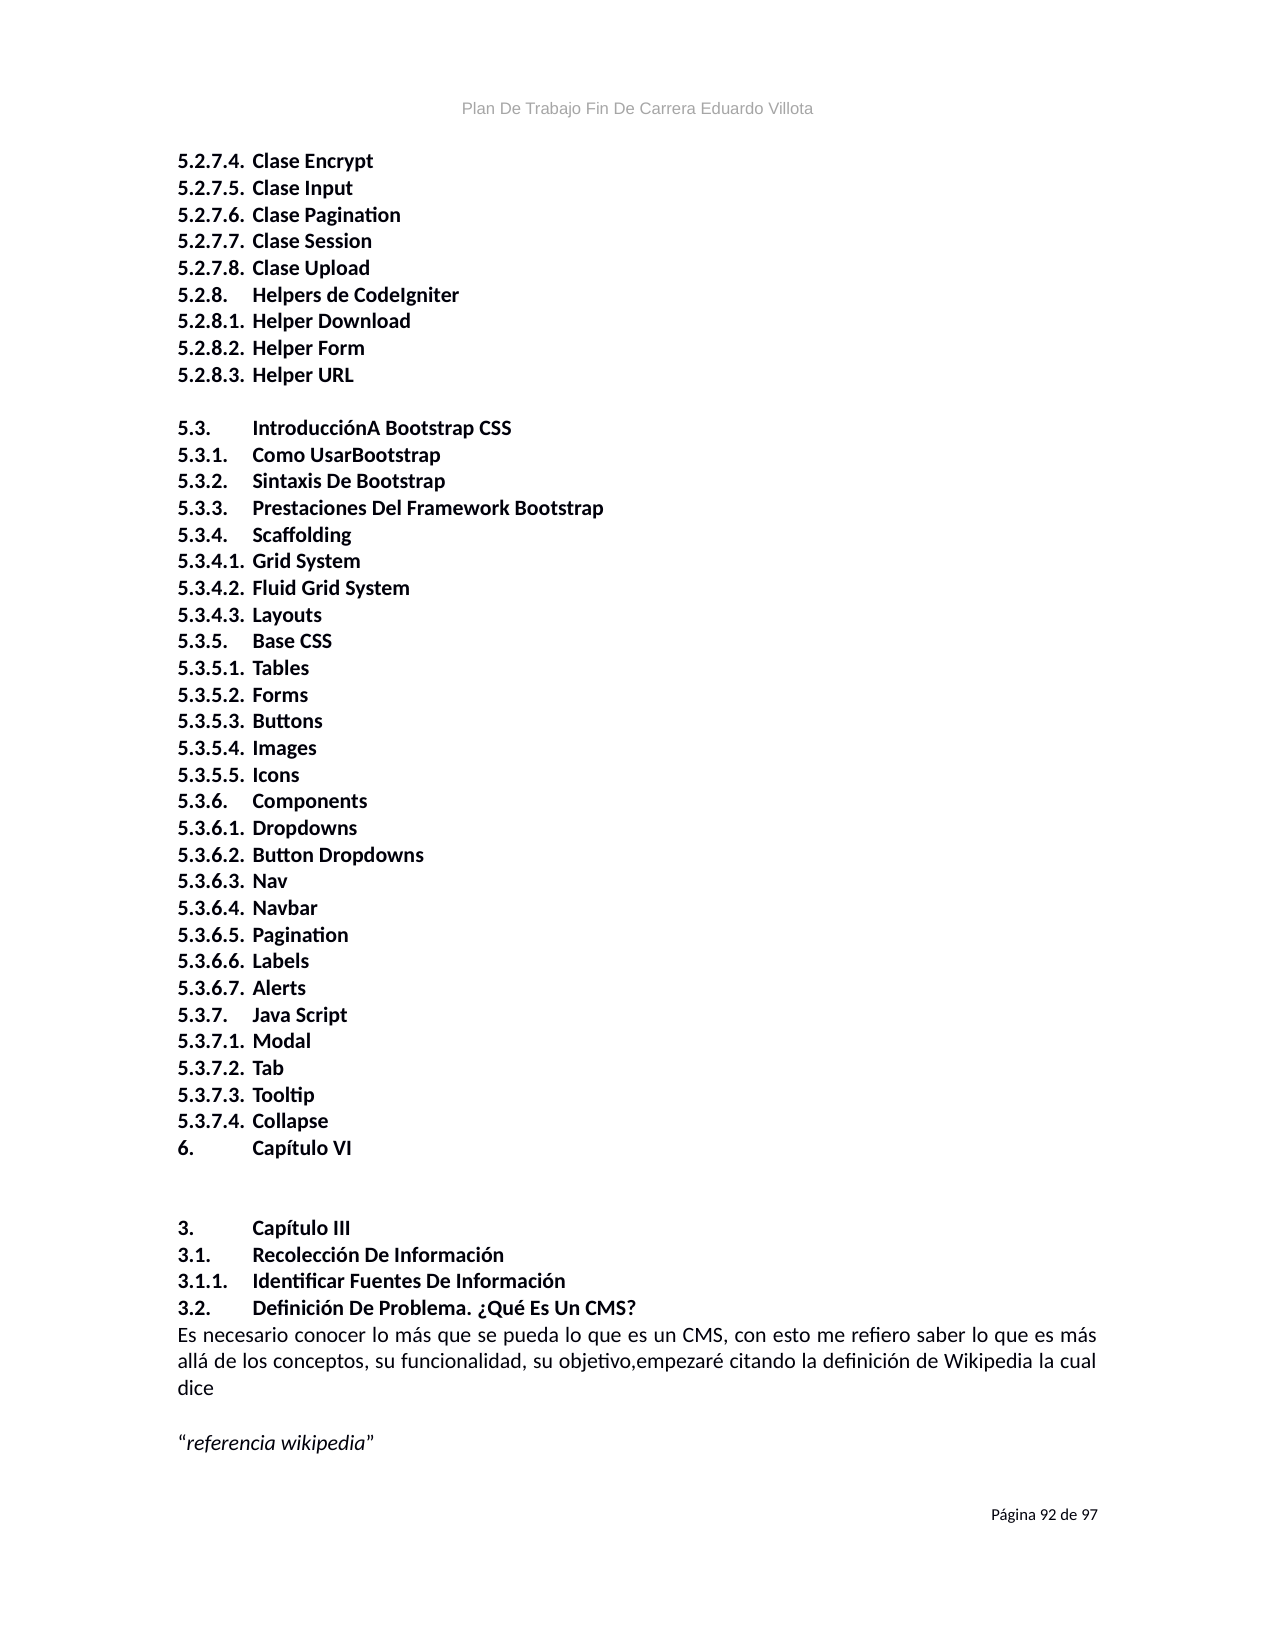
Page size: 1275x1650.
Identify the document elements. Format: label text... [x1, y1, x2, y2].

text 5.3.2. Sintaxis De Bootstrap [177, 468, 1098, 494]
text 5.3.6.4. Navbar [177, 894, 1098, 921]
text 5.3. IntroducciónA Bootstrap CSS [177, 414, 1098, 441]
text 3.1. Recolección De Información [177, 1241, 1098, 1268]
text 3.1.1. Identificar Fuentes De Información [177, 1268, 1098, 1294]
text 5.3.5.3. Buttons [177, 708, 1098, 734]
text 5.3.4.3. Layouts [177, 601, 1098, 628]
text 5.2.8.3. Helper URL [177, 361, 1098, 388]
text 3.2. Definición De Problema. ¿Qué Es Un CMS? [177, 1294, 1098, 1321]
text 5.2.8.1. Helper Download [177, 308, 1098, 334]
text 5.2.8.2. Helper Form [177, 334, 1098, 361]
text 5.3.6.3. Nav [177, 868, 1098, 894]
text 5.3.6.7. Alerts [177, 974, 1098, 1001]
text 6. Capítulo VI [177, 1134, 1098, 1161]
text 5.2.7.7. Clase Session [177, 228, 1098, 254]
text 5.3.5.5. Icons [177, 761, 1098, 788]
text 5.3.5.1. Tables [177, 654, 1098, 681]
text 5.3.5.4. Images [177, 734, 1098, 761]
text 5.3.4.1. Grid System [177, 548, 1098, 574]
text 5.3.4.2. Fluid Grid System [177, 574, 1098, 601]
text Es necesario conocer lo más que se pueda lo que es un CMS, con esto me refiero saber lo que es más allá de los conceptos, su funcionalidad, su objetivo,empezaré citando la definición de Wikipedia la cual dice [177, 1321, 1098, 1401]
text 5.2.7.6. Clase Pagination [177, 201, 1098, 228]
text 5.3.6.5. Pagination [177, 921, 1098, 948]
text 5.3.4. Scaffolding [177, 521, 1098, 548]
text 5.3.6.2. Button Dropdowns [177, 841, 1098, 868]
text 5.3.1. Como UsarBootstrap [177, 441, 1098, 468]
text 5.3.6.6. Labels [177, 948, 1098, 974]
text 5.2.7.5. Clase Input [177, 174, 1098, 201]
text 5.3.7.2. Tab [177, 1054, 1098, 1081]
text 5.3.7.3. Tooltip [177, 1081, 1098, 1108]
text “referencia wikipedia” [177, 1429, 1098, 1456]
text 5.2.7.4. Clase Encrypt [177, 148, 1098, 174]
text 5.3.6.1. Dropdowns [177, 814, 1098, 841]
text 5.3.7.4. Collapse [177, 1108, 1098, 1134]
text 3. Capítulo III [177, 1214, 1098, 1241]
text 5.2.7.8. Clase Upload [177, 254, 1098, 281]
text 5.3.3. Prestaciones Del Framework Bootstrap [177, 494, 1098, 521]
text 5.2.8. Helpers de CodeIgniter [177, 281, 1098, 308]
text 5.3.7. Java Script [177, 1001, 1098, 1028]
text 5.3.5.2. Forms [177, 681, 1098, 708]
text 5.3.7.1. Modal [177, 1028, 1098, 1054]
text 5.3.6. Components [177, 788, 1098, 814]
text 5.3.5. Base CSS [177, 628, 1098, 654]
